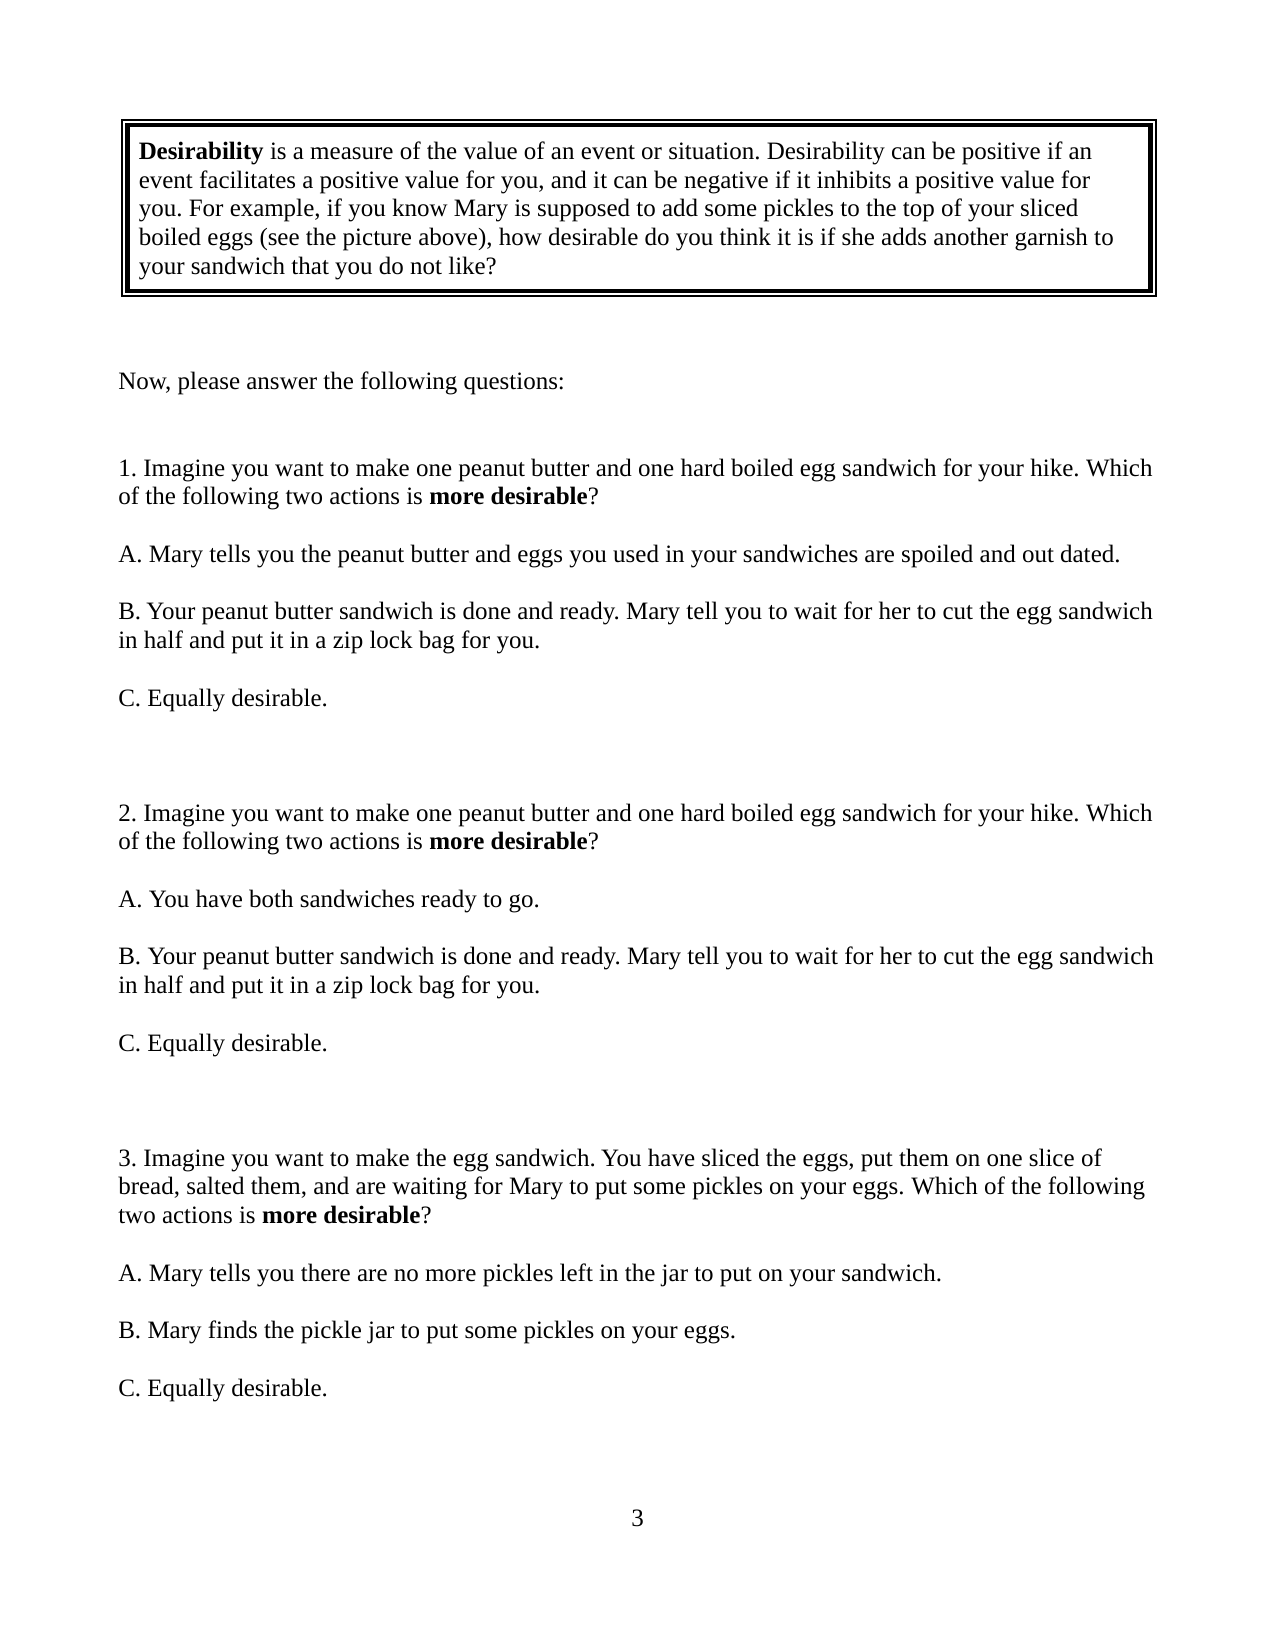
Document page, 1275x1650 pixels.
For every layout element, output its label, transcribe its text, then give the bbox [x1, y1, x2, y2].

text A. You have both sandwiches ready to go. [118, 884, 1157, 913]
text B. Your peanut butter sandwich is done and ready. Mary tell you to wait for her to cut the egg sandwich in half and put it in a zip lock bag for you. [118, 941, 1157, 999]
text A. Mary tells you there are no more pickles left in the jar to put on your sandwich. [118, 1258, 1157, 1286]
text 1. Imagine you want to make one peanut butter and one hard boiled egg sandwich for your hike. Which of the following two actions is more desirable? [118, 453, 1157, 510]
text 3. Imagine you want to make the egg sandwich. You have sliced the eggs, put them on one slice of bread, salted them, and are waiting for Mary to put some pickles on your eggs. Which of the following two actions is more desirable? [118, 1143, 1157, 1229]
text C. Equally desirable. [118, 1373, 1157, 1401]
text C. Equally desirable. [118, 1028, 1157, 1056]
text B. Your peanut butter sandwich is done and ready. Mary tell you to wait for her to cut the egg sandwich in half and put it in a zip lock bag for you. [118, 596, 1157, 654]
text Desirability is a measure of the value of an event or situation. Desirability can be positive if an event facilitates a positive value for you, and it can be negative if it inhibits a positive value for you. For example, if you know Mary is supposed to add some pickles to the top of your sliced boiled eggs (see the picture above), how desirable do you think it is if she adds another garnish to your sandwich that you do not like? [138, 136, 1139, 280]
text Now, please answer the following questions: [118, 366, 1157, 395]
text B. Mary finds the pickle jar to put some pickles on your eggs. [118, 1315, 1157, 1344]
text 2. Imagine you want to make one peanut butter and one hard boiled egg sandwich for your hike. Which of the following two actions is more desirable? [118, 798, 1157, 855]
text C. Equally desirable. [118, 683, 1157, 711]
text A. Mary tells you the peanut butter and eggs you used in your sandwiches are spoiled and out dated. [118, 539, 1157, 568]
